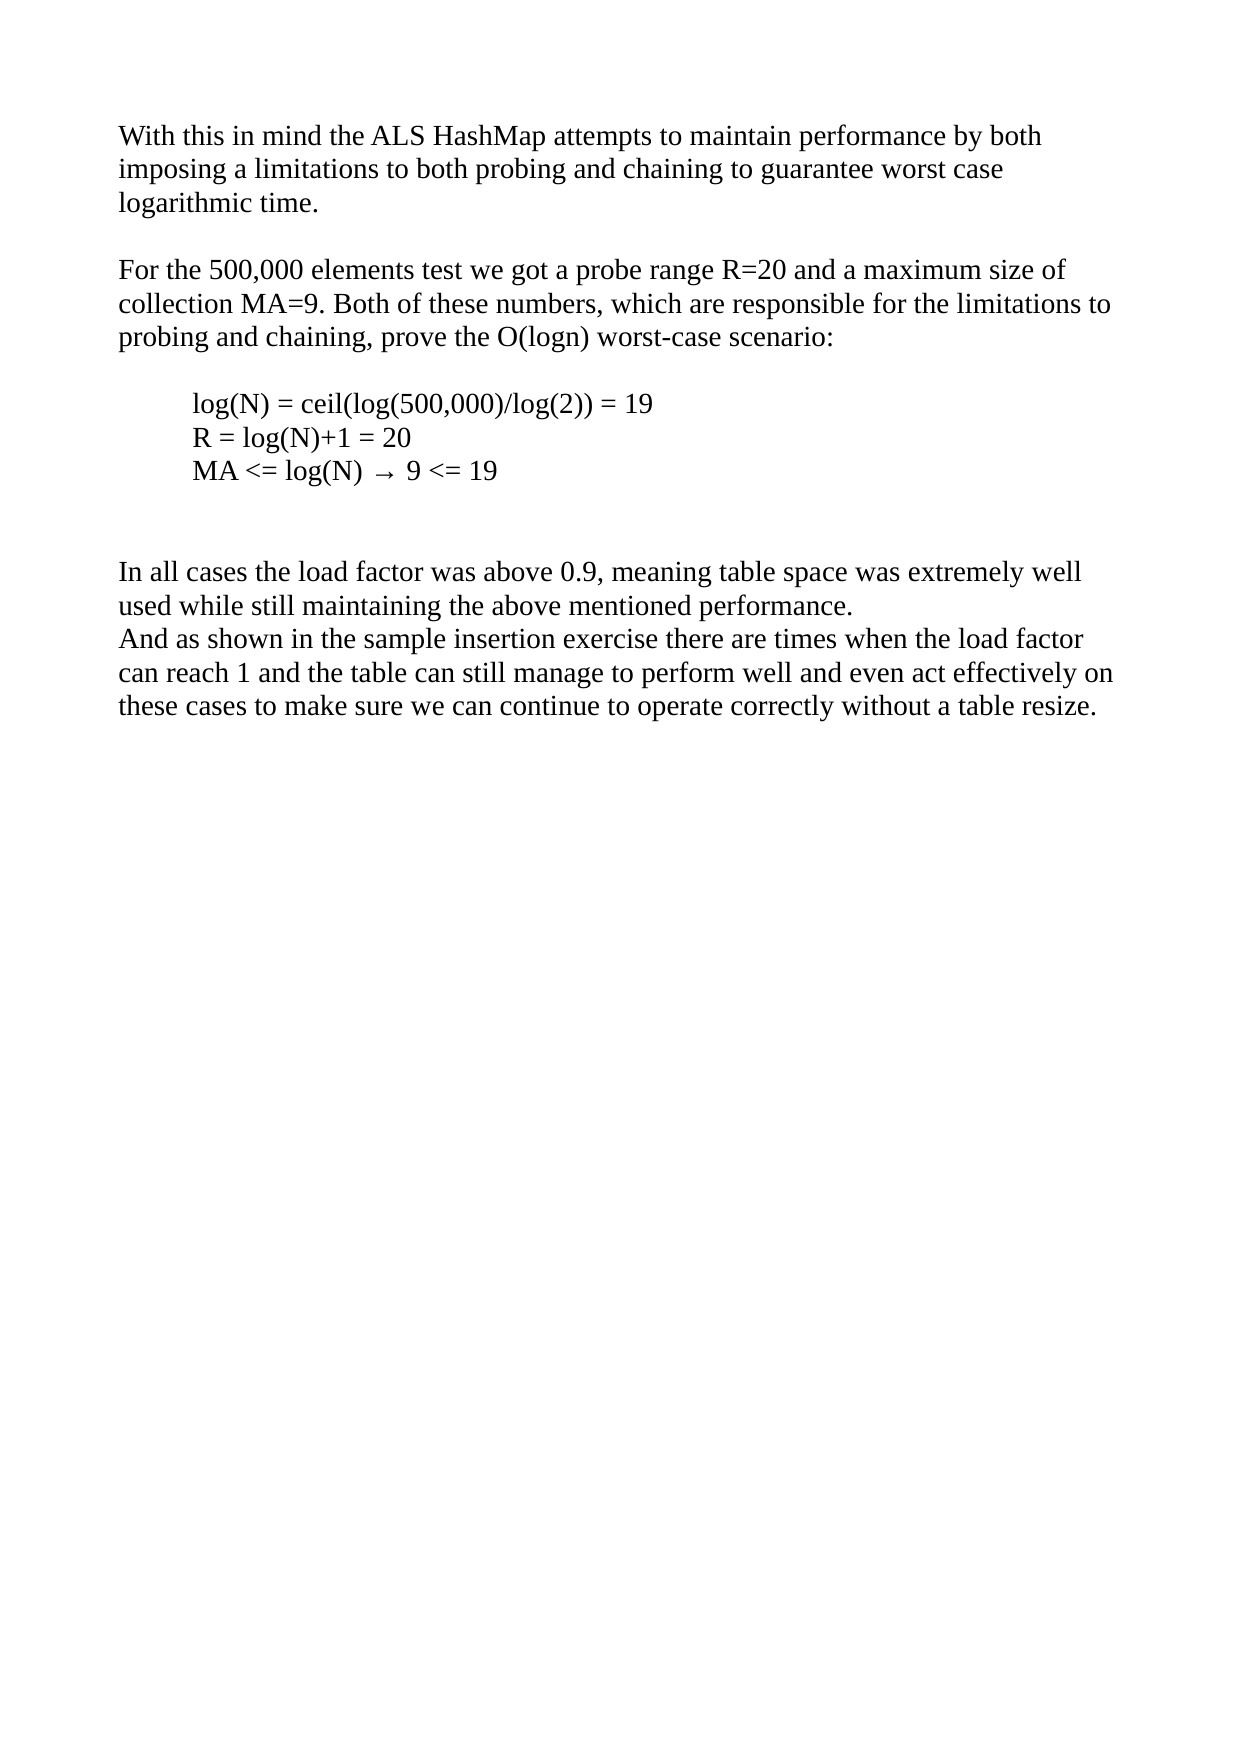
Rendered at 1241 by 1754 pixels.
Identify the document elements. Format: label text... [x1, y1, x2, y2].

text log(N) = ceil(log(500,000)/log(2)) = 19 [118, 386, 1122, 420]
text With this in mind the ALS HashMap attempts to maintain performance by both imposing a limitations to both probing and chaining to guarantee worst case logarithmic time. [118, 118, 1122, 219]
text MA <= log(N) → 9 <= 19 [118, 453, 1122, 487]
text R = log(N)+1 = 20 [118, 420, 1122, 453]
text And as shown in the sample insertion exercise there are times when the load factor can reach 1 and the table can still manage to perform well and even act effectively on these cases to make sure we can continue to operate correctly without a table resize. [118, 621, 1122, 722]
text In all cases the load factor was above 0.9, meaning table space was extremely well used while still maintaining the above mentioned performance. [118, 554, 1122, 621]
text For the 500,000 elements test we got a probe range R=20 and a maximum size of collection MA=9. Both of these numbers, which are responsible for the limitations to probing and chaining, prove the O(logn) worst-case scenario: [118, 252, 1122, 353]
